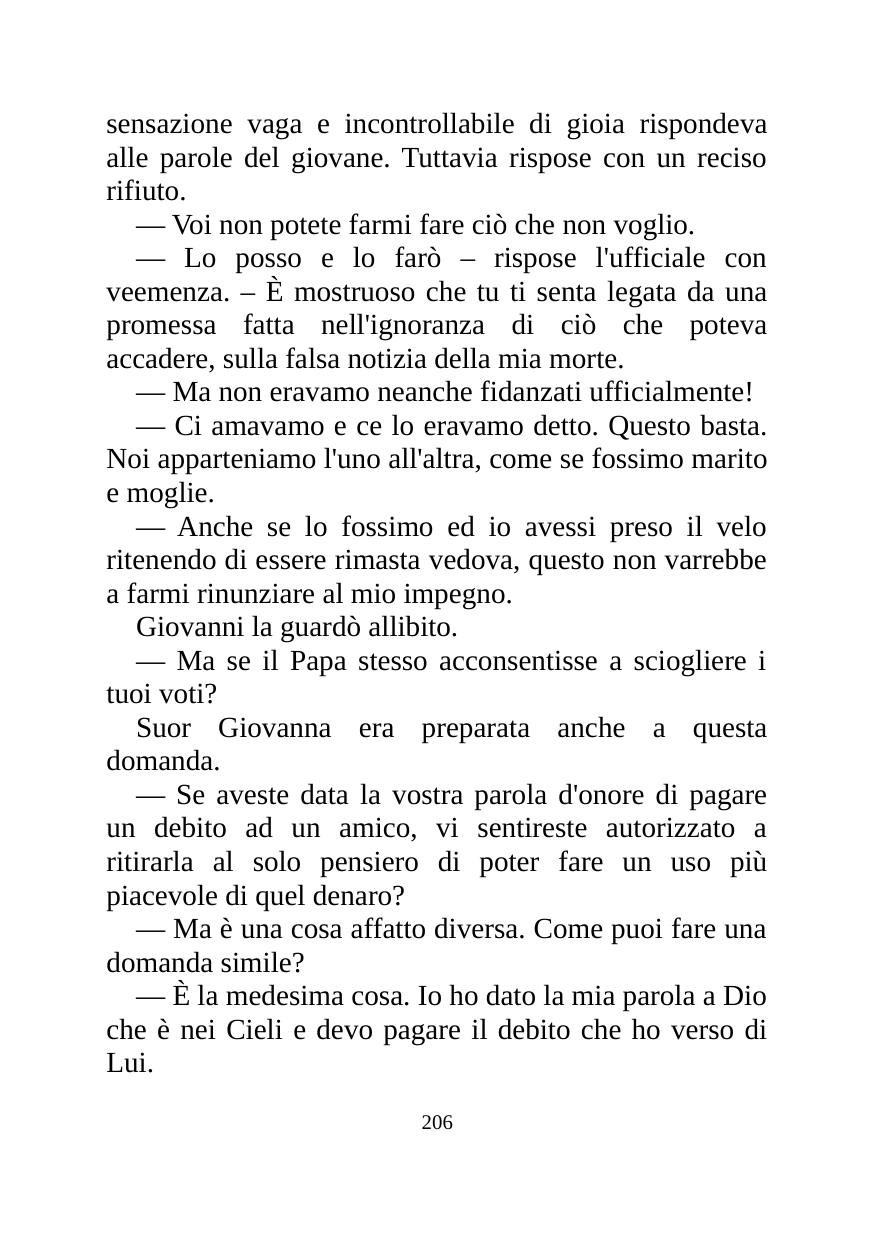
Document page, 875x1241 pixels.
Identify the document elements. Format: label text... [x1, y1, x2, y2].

text — Anche se lo fossimo ed io avessi preso il velo ritenendo di essere rimasta vedova, questo non varrebbe a farmi rinunziare al mio impegno. [106, 509, 768, 609]
text sensazione vaga e incontrollabile di gioia rispondeva alle parole del giovane. Tuttavia rispose con un reciso rifiuto. [106, 106, 768, 207]
text — Se aveste data la vostra parola d'onore di pagare un debito ad un amico, vi sentireste autorizzato a ritirarla al solo pensiero di poter fare un uso più piacevole di quel denaro? [106, 777, 768, 911]
text — Lo posso e lo farò – rispose l'ufficiale con veemenza. – È mostruoso che tu ti senta legata da una promessa fatta nell'ignoranza di ciò che poteva accadere, sulla falsa notizia della mia morte. [106, 240, 768, 374]
text — È la medesima cosa. Io ho dato la mia parola a Dio che è nei Cieli e devo pagare il debito che ho verso di Lui. [106, 978, 768, 1079]
text — Ma non eravamo neanche fidanzati ufficialmente! [106, 374, 768, 408]
text Suor Giovanna era preparata anche a questa domanda. [106, 710, 768, 777]
text — Ci amavamo e ce lo eravamo detto. Questo basta. Noi apparteniamo l'uno all'altra, come se fossimo marito e moglie. [106, 408, 768, 509]
text — Ma è una cosa affatto diversa. Come puoi fare una domanda simile? [106, 911, 768, 978]
text Giovanni la guardò allibito. [106, 609, 768, 643]
text — Voi non potete farmi fare ciò che non voglio. [106, 207, 768, 240]
text — Ma se il Papa stesso acconsentisse a sciogliere i tuoi voti? [106, 643, 768, 710]
